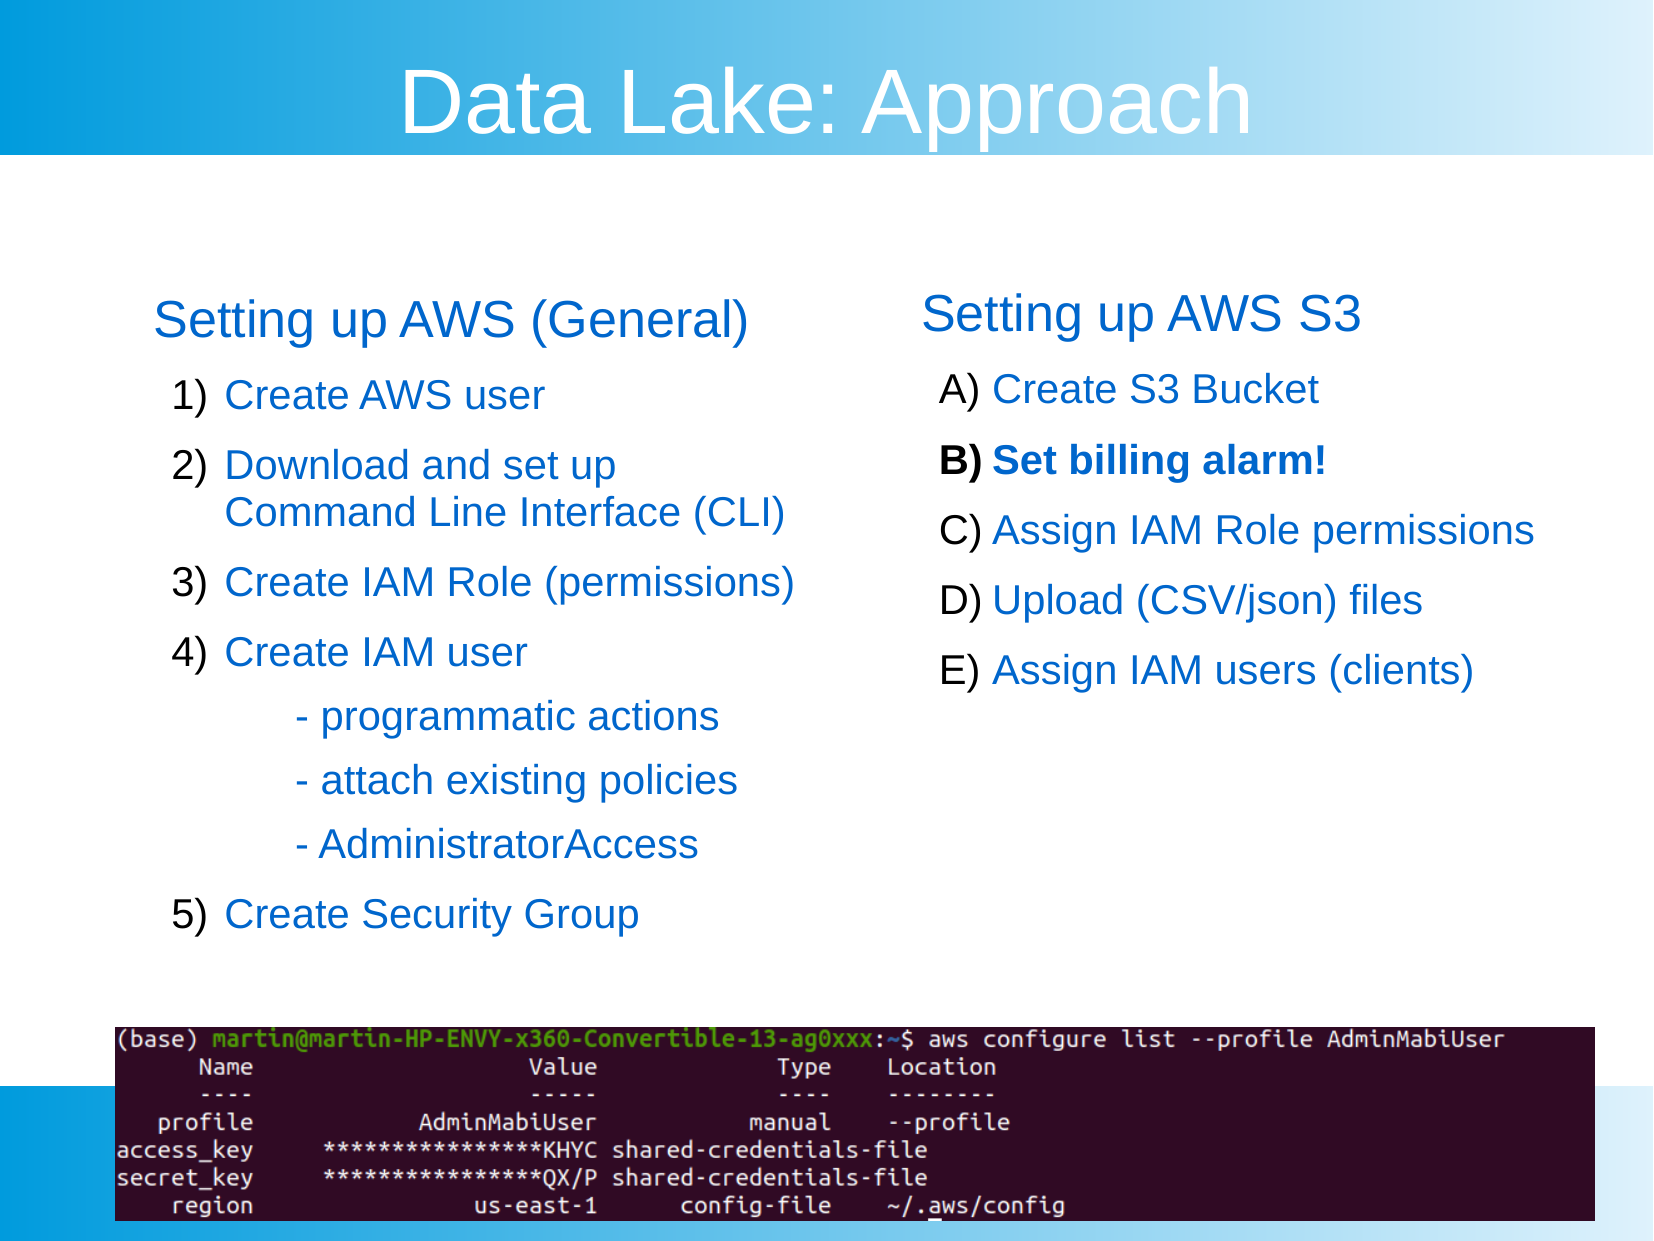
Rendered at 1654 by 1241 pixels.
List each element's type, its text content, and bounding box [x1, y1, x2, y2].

title Data Lake: Approach [82, 49, 1571, 155]
list Setting up AWS S3 Create S3 Bucket Set billing alarm! Assign IAM Role permissions Upload (CSV/json) files Assign IAM users (clients) [850, 284, 1577, 1004]
picture [115, 1027, 1595, 1241]
list Setting up AWS (General) Create AWS user Download and set up Command Line Interface (CLI) Create IAM Role (permissions) Create IAM user - programmatic actions - attach existing policies - AdministratorAccess Create Security Group [82, 290, 809, 1010]
